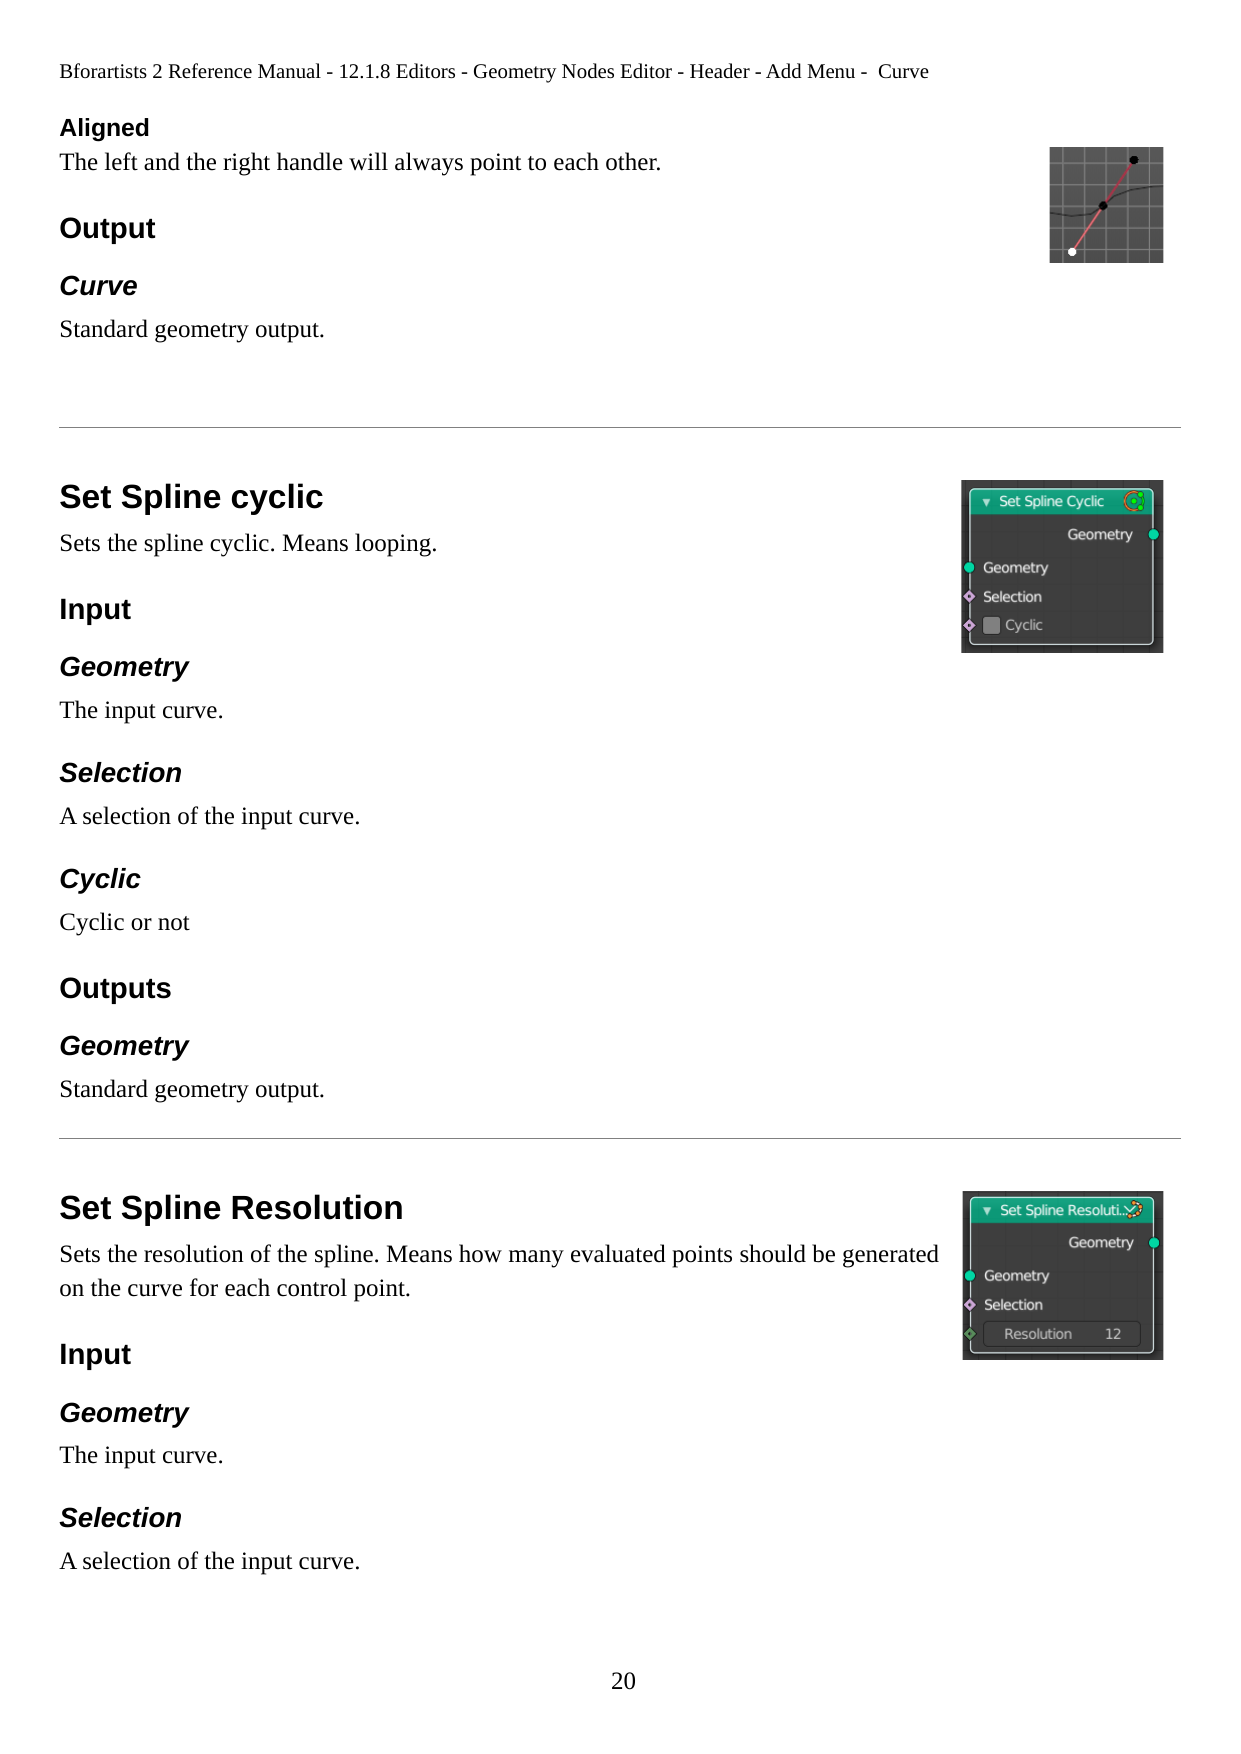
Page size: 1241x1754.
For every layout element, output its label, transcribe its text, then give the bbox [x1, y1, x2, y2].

picture [962, 1191, 1164, 1360]
picture [1049, 147, 1164, 263]
text Sets the resolution of the spline. Means how many evaluated points should be generated on the curve for each control point. [59, 1239, 962, 1302]
subtitle [1164, 211, 1181, 245]
subtitle Cyclic [59, 863, 1181, 894]
subtitle Curve [59, 270, 1181, 302]
text A selection of the input curve. [59, 801, 1181, 830]
subtitle Geometry [59, 651, 1181, 683]
text The input curve. [59, 1440, 1181, 1469]
subtitle Outputs [59, 971, 1181, 1004]
text A selection of the input curve. [59, 1546, 1181, 1575]
text Standard geometry output. [59, 1074, 1181, 1103]
subtitle Input [59, 592, 961, 626]
subtitle Aligned [59, 113, 1181, 141]
text The input curve. [59, 695, 1181, 724]
subtitle Input [59, 1337, 1181, 1371]
subtitle Selection [59, 1502, 1181, 1534]
text Cyclic or not [59, 907, 1181, 936]
subtitle Set Spline Resolution [59, 1188, 1181, 1227]
subtitle Selection [59, 757, 1181, 789]
subtitle Output [59, 211, 1049, 245]
subtitle Set Spline cyclic [59, 477, 1181, 516]
text Standard geometry output. [59, 314, 1181, 343]
text The left and the right handle will always point to each other. [59, 147, 1049, 176]
subtitle Geometry [59, 1396, 1181, 1428]
text Sets the spline cyclic. Means looping. [59, 528, 961, 557]
subtitle Geometry [59, 1029, 1181, 1061]
subtitle [1164, 592, 1181, 626]
picture [961, 480, 1164, 653]
